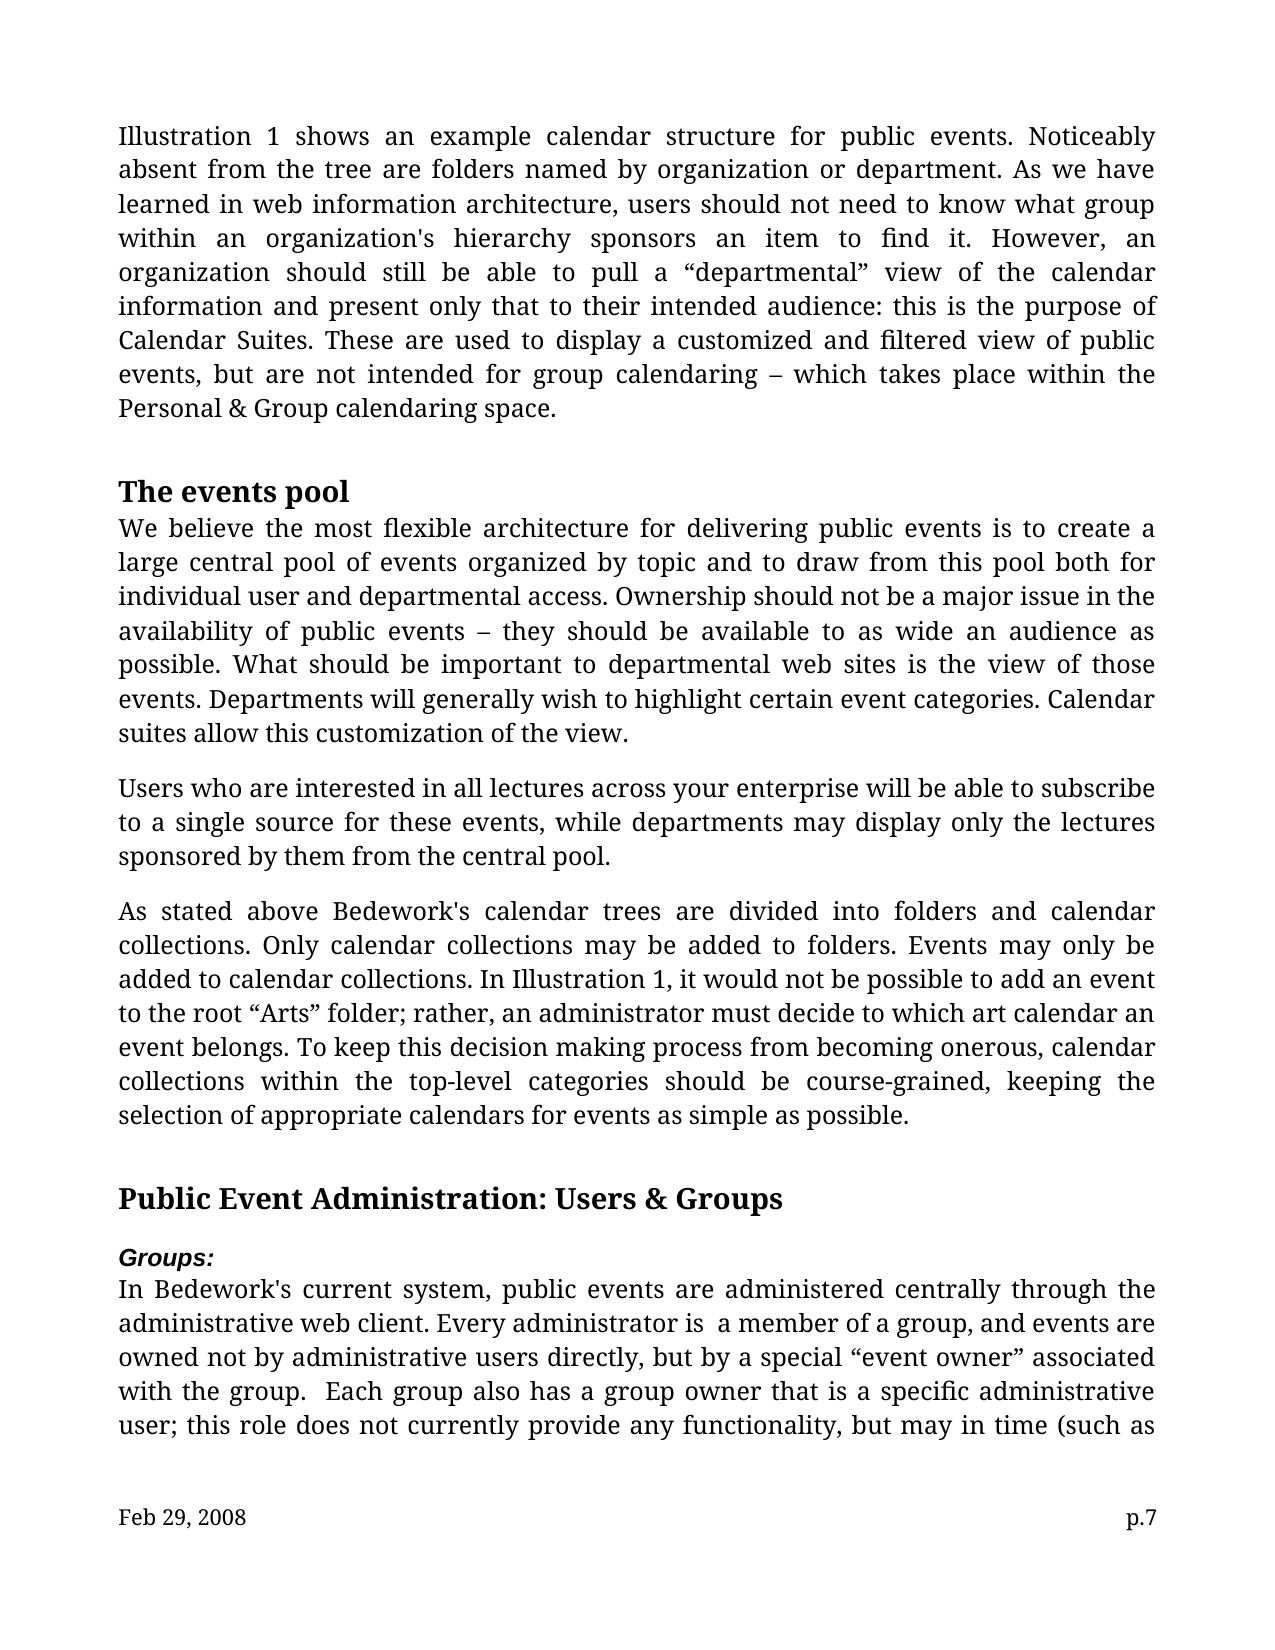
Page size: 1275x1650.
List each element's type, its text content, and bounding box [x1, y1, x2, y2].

text We believe the most flexible architecture for delivering public events is to create a large central pool of events organized by topic and to draw from this pool both for individual user and departmental access. Ownership should not be a major issue in the availability of public events – they should be available to as wide an audience as possible. What should be important to departmental web sites is the view of those events. Departments will generally wish to highlight certain event categories. Calendar suites allow this customization of the view. [118, 511, 1157, 749]
text Users who are interested in all lectures across your enterprise will be able to subscribe to a single source for these events, while departments may display only the lectures sponsored by them from the central pool. [118, 770, 1157, 873]
subtitle Public Event Administration: Users & Groups [118, 1179, 1157, 1218]
text Illustration 1 shows an example calendar structure for public events. Noticeably absent from the tree are folders named by organization or department. As we have learned in web information architecture, users should not need to know what group within an organization's hierarchy sponsors an item to find it. However, an organization should still be able to pull a “departmental” view of the calendar information and present only that to their intended audience: this is the purpose of Calendar Suites. These are used to display a customized and filtered view of public events, but are not intended for group calendaring – which takes place within the Personal & Group calendaring space. [118, 118, 1157, 425]
text As stated above Bedework's calendar trees are divided into folders and calendar collections. Only calendar collections may be added to folders. Events may only be added to calendar collections. In Illustration 1, it would not be possible to add an event to the root “Arts” folder; rather, an administrator must decide to which art calendar an event belongs. To keep this decision making process from becoming onerous, calendar collections within the top-level categories should be course-grained, keeping the selection of appropriate calendars for events as simple as possible. [118, 894, 1157, 1132]
subtitle Groups: [118, 1244, 1157, 1272]
subtitle The events pool [118, 471, 1157, 511]
text In Bedework's current system, public events are administered centrally through the administrative web client. Every administrator is a member of a group, and events are owned not by administrative users directly, but by a special “event owner” associated with the group. Each group also has a group owner that is a specific administrative user; this role does not currently provide any functionality, but may in time (such as [118, 1272, 1157, 1442]
